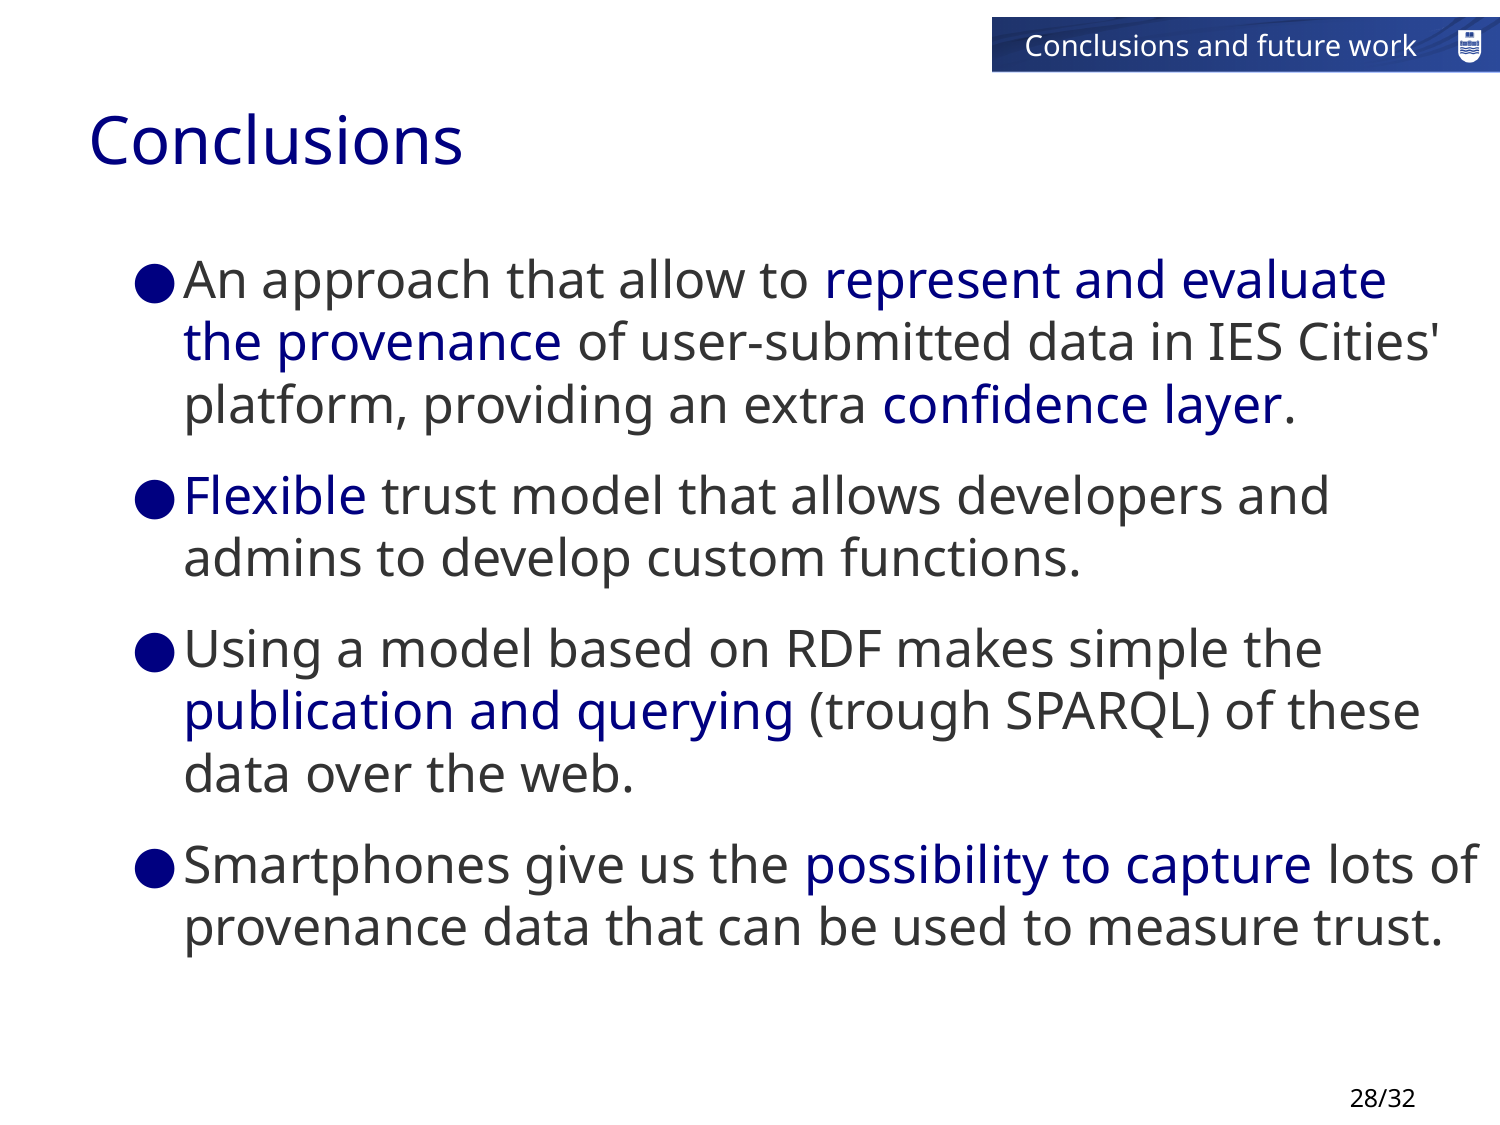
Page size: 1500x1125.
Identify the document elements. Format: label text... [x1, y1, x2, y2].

title Conclusions [2, 99, 1365, 177]
picture [992, 17, 1500, 73]
text_box Conclusions and future work [1009, 17, 1483, 67]
list An approach that allow to represent and evaluate the provenance of user-submitted data in IES Cities' platform, providing an extra confidence layer. Flexible trust model that allows developers and admins to develop custom functions. Using a model based on RDF makes simple the publication and querying (trough SPARQL) of these data over the web. Smartphones give us the possibility to capture lots of provenance data that can be used to measure trust. [100, 238, 1495, 1063]
